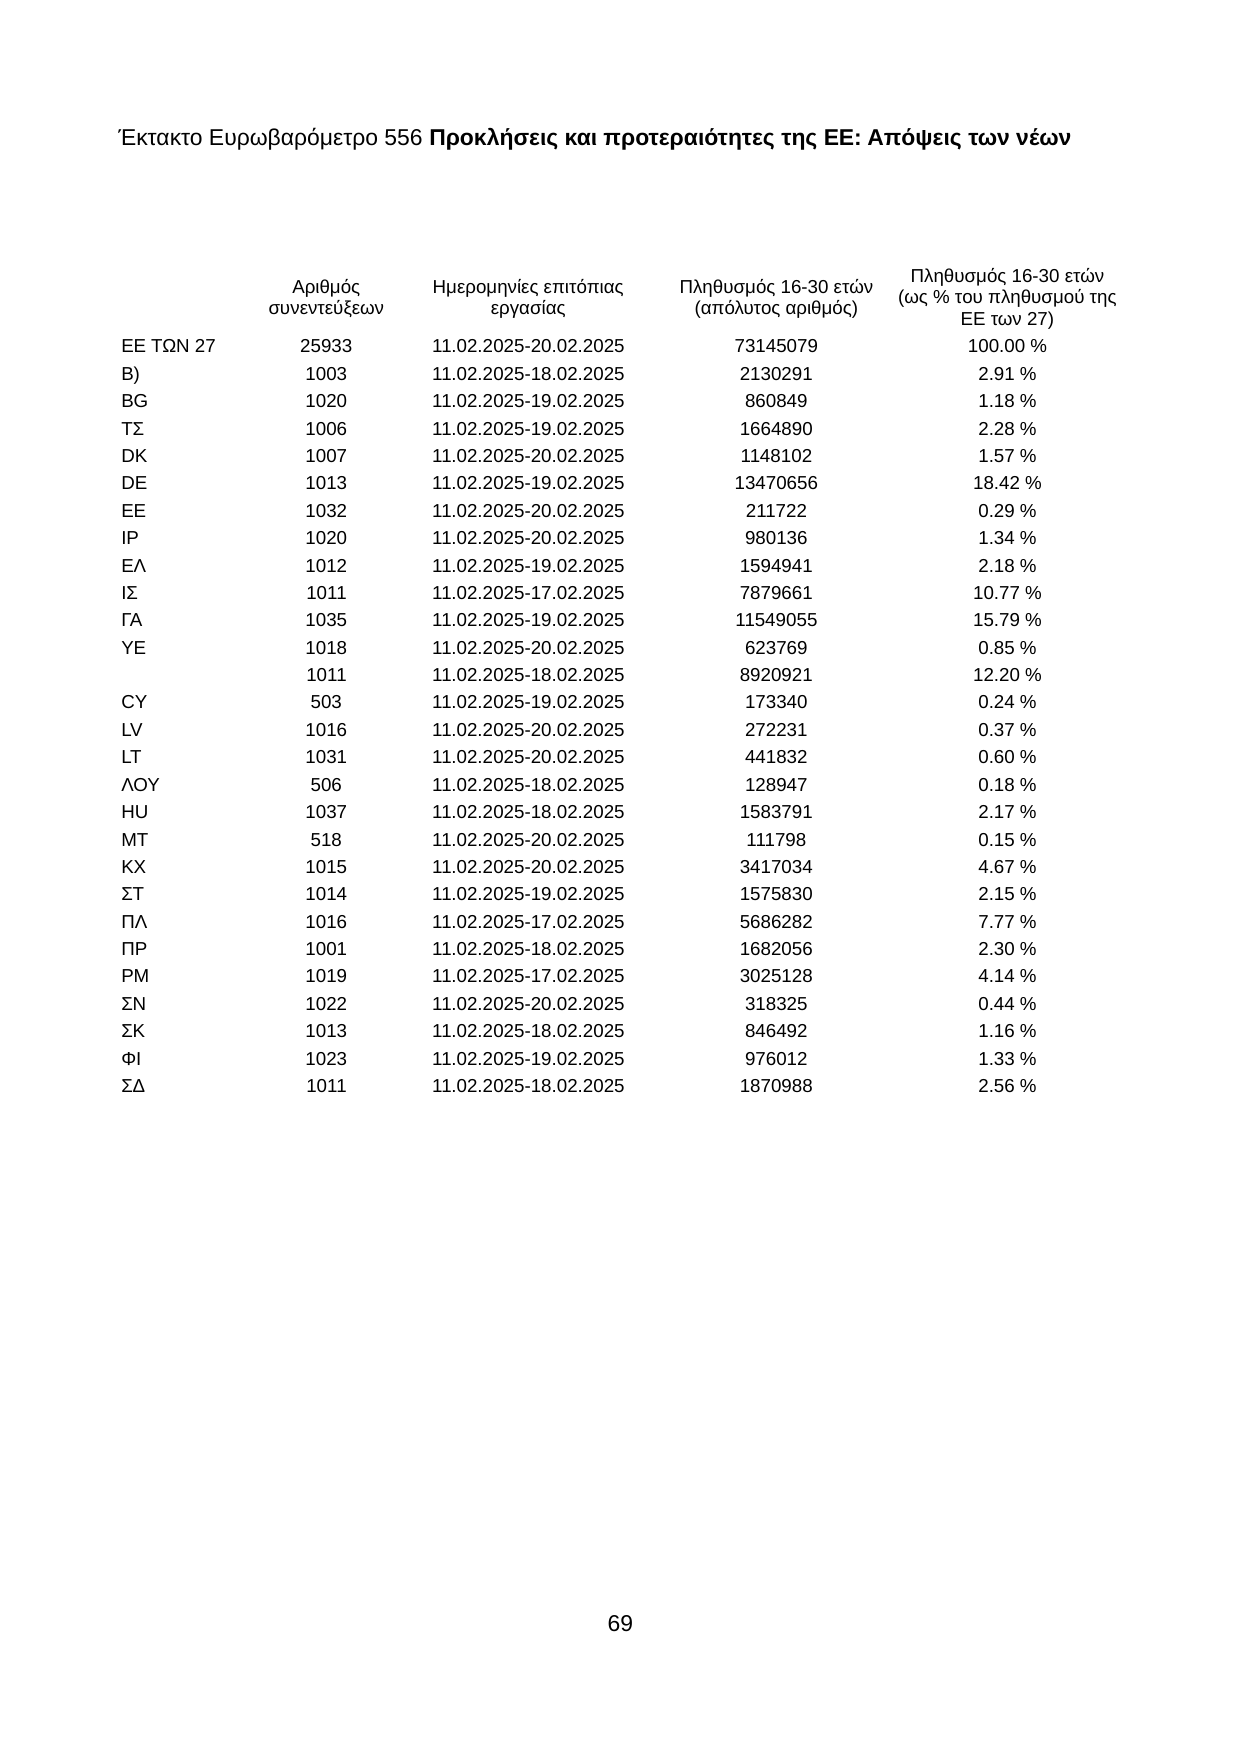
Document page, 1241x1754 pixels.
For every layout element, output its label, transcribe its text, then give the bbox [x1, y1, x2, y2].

table_cell ΛΟΥ [118, 771, 257, 798]
table_cell 506 [257, 771, 395, 798]
table_cell 11.02.2025-19.02.2025 [395, 1045, 661, 1072]
table_cell 11.02.2025-18.02.2025 [395, 1017, 661, 1044]
table_cell 1031 [257, 743, 395, 771]
table_cell 1,18 % [892, 387, 1123, 414]
table_cell 1035 [257, 606, 395, 634]
table_cell 1016 [257, 716, 395, 743]
table_cell 1020 [257, 524, 395, 551]
table_cell 173340 [661, 689, 892, 716]
table_cell ΥΕ [118, 634, 257, 661]
table_cell ΣΤ [118, 880, 257, 908]
table_cell 518 [257, 825, 395, 853]
table_cell 1575830 [661, 880, 892, 908]
table_cell ΣΚ [118, 1017, 257, 1044]
table_cell 623769 [661, 634, 892, 661]
table_cell 11.02.2025-20.02.2025 [395, 743, 661, 771]
table_cell 11.02.2025-20.02.2025 [395, 990, 661, 1017]
table_cell 1012 [257, 551, 395, 579]
table_cell 11.02.2025-19.02.2025 [395, 387, 661, 414]
table_cell 1037 [257, 798, 395, 825]
table_cell ΙΣ [118, 579, 257, 606]
table_cell 0,44 % [892, 990, 1123, 1017]
table_cell 11.02.2025-18.02.2025 [395, 661, 661, 688]
table_cell 272231 [661, 716, 892, 743]
table_cell 1,34 % [892, 524, 1123, 551]
table_cell ΡΜ [118, 963, 257, 990]
table_cell 1,57 % [892, 442, 1123, 469]
table_cell 11.02.2025-20.02.2025 [395, 524, 661, 551]
table_cell 2,17 % [892, 798, 1123, 825]
table_cell 73145079 [661, 332, 892, 360]
table_cell 11.02.2025-18.02.2025 [395, 360, 661, 387]
table_cell HU [118, 798, 257, 825]
table_cell 128947 [661, 771, 892, 798]
table_cell ΕΕ ΤΩΝ 27 [118, 332, 257, 360]
table_cell 1682056 [661, 935, 892, 962]
table_cell 1583791 [661, 798, 892, 825]
table_cell LV [118, 716, 257, 743]
table_cell 25933 [257, 332, 395, 360]
table_cell 13470656 [661, 469, 892, 497]
table_cell 441832 [661, 743, 892, 771]
table_cell 0,29 % [892, 497, 1123, 524]
table_cell 11.02.2025-20.02.2025 [395, 332, 661, 360]
table_cell 1870988 [661, 1072, 892, 1099]
table_cell 1032 [257, 497, 395, 524]
table_cell 0,15 % [892, 825, 1123, 853]
table_cell 2130291 [661, 360, 892, 387]
table_cell 11.02.2025-20.02.2025 [395, 716, 661, 743]
table_cell 1019 [257, 963, 395, 990]
table_cell 976012 [661, 1045, 892, 1072]
table_cell 3417034 [661, 853, 892, 880]
table_cell 11.02.2025-20.02.2025 [395, 853, 661, 880]
table_cell 503 [257, 689, 395, 716]
table_cell 10,77 % [892, 579, 1123, 606]
table_cell ΠΡ [118, 935, 257, 962]
table_cell BG [118, 387, 257, 414]
table_cell LT [118, 743, 257, 771]
table_cell 1013 [257, 469, 395, 497]
table_cell 11.02.2025-17.02.2025 [395, 908, 661, 935]
table_cell ΚΧ [118, 853, 257, 880]
table_cell ΙΡ [118, 524, 257, 551]
table_cell 2,91 % [892, 360, 1123, 387]
table_cell 7879661 [661, 579, 892, 606]
table_cell 15,79 % [892, 606, 1123, 634]
table_cell 2,15 % [892, 880, 1123, 908]
table_cell ΜΤ [118, 825, 257, 853]
table_cell 211722 [661, 497, 892, 524]
table_cell 1006 [257, 415, 395, 442]
table_cell 11.02.2025-17.02.2025 [395, 963, 661, 990]
table_cell 1007 [257, 442, 395, 469]
table_cell 2,18 % [892, 551, 1123, 579]
table_header Πληθυσμός 16-30 ετών (ως % του πληθυσμού της ΕΕ των 27) [892, 262, 1123, 332]
table_cell 1664890 [661, 415, 892, 442]
table_header Πληθυσμός 16-30 ετών (απόλυτος αριθμός) [661, 262, 892, 332]
table_cell 5686282 [661, 908, 892, 935]
table_cell 11.02.2025-19.02.2025 [395, 415, 661, 442]
table_cell DE [118, 469, 257, 497]
table_cell 11549055 [661, 606, 892, 634]
table_cell 11.02.2025-20.02.2025 [395, 634, 661, 661]
table_cell 1011 [257, 661, 395, 688]
table_cell 12,20 % [892, 661, 1123, 688]
table_cell 11.02.2025-20.02.2025 [395, 825, 661, 853]
table_cell 100,00 % [892, 332, 1123, 360]
table_cell 3025128 [661, 963, 892, 990]
table_header Ημερομηνίες επιτόπιας εργασίας [395, 262, 661, 332]
table_cell 0,60 % [892, 743, 1123, 771]
table_cell 2,28 % [892, 415, 1123, 442]
table_cell [118, 661, 257, 688]
table_cell 0,85 % [892, 634, 1123, 661]
table_cell 1011 [257, 579, 395, 606]
table_cell 1,16 % [892, 1017, 1123, 1044]
table_cell ΦΙ [118, 1045, 257, 1072]
table_cell 2,56 % [892, 1072, 1123, 1099]
table_cell 1016 [257, 908, 395, 935]
table_cell Β) [118, 360, 257, 387]
table_cell 0,24 % [892, 689, 1123, 716]
table_cell 846492 [661, 1017, 892, 1044]
table_cell 1015 [257, 853, 395, 880]
table_cell 11.02.2025-18.02.2025 [395, 798, 661, 825]
table_cell 1018 [257, 634, 395, 661]
table_cell ΓΑ [118, 606, 257, 634]
table_cell 1148102 [661, 442, 892, 469]
table_cell ΤΣ [118, 415, 257, 442]
table_cell ΣΔ [118, 1072, 257, 1099]
table_cell 11.02.2025-19.02.2025 [395, 606, 661, 634]
table_cell ΣΝ [118, 990, 257, 1017]
table_cell 11.02.2025-19.02.2025 [395, 689, 661, 716]
table_cell 111798 [661, 825, 892, 853]
table_cell 1003 [257, 360, 395, 387]
table_cell ΠΛ [118, 908, 257, 935]
table_cell 2,30 % [892, 935, 1123, 962]
table_cell 0,37 % [892, 716, 1123, 743]
table_cell 7,77 % [892, 908, 1123, 935]
table_cell 8920921 [661, 661, 892, 688]
table_cell 860849 [661, 387, 892, 414]
table_cell 11.02.2025-18.02.2025 [395, 771, 661, 798]
table_cell 980136 [661, 524, 892, 551]
table_cell 11.02.2025-18.02.2025 [395, 1072, 661, 1099]
table_cell 11.02.2025-20.02.2025 [395, 442, 661, 469]
table_cell 1011 [257, 1072, 395, 1099]
table_cell ΕΛ [118, 551, 257, 579]
table_cell 18,42 % [892, 469, 1123, 497]
table_cell 0,18 % [892, 771, 1123, 798]
table_cell 11.02.2025-20.02.2025 [395, 497, 661, 524]
table_cell 1,33 % [892, 1045, 1123, 1072]
table_cell 11.02.2025-19.02.2025 [395, 880, 661, 908]
table_cell CY [118, 689, 257, 716]
table_cell 11.02.2025-17.02.2025 [395, 579, 661, 606]
table_cell 4,67 % [892, 853, 1123, 880]
table_cell 1014 [257, 880, 395, 908]
table_cell 1023 [257, 1045, 395, 1072]
table_cell 11.02.2025-19.02.2025 [395, 551, 661, 579]
table_cell 1013 [257, 1017, 395, 1044]
table_cell 11.02.2025-18.02.2025 [395, 935, 661, 962]
table_header Αριθμός συνεντεύξεων [257, 262, 395, 332]
table_cell 1020 [257, 387, 395, 414]
table_cell 318325 [661, 990, 892, 1017]
table_cell 1594941 [661, 551, 892, 579]
table_cell 1001 [257, 935, 395, 962]
table_cell ΕΕ [118, 497, 257, 524]
table_cell DK [118, 442, 257, 469]
table_cell 11.02.2025-19.02.2025 [395, 469, 661, 497]
table_cell 1022 [257, 990, 395, 1017]
table_header [118, 262, 257, 332]
table_cell 4,14 % [892, 963, 1123, 990]
